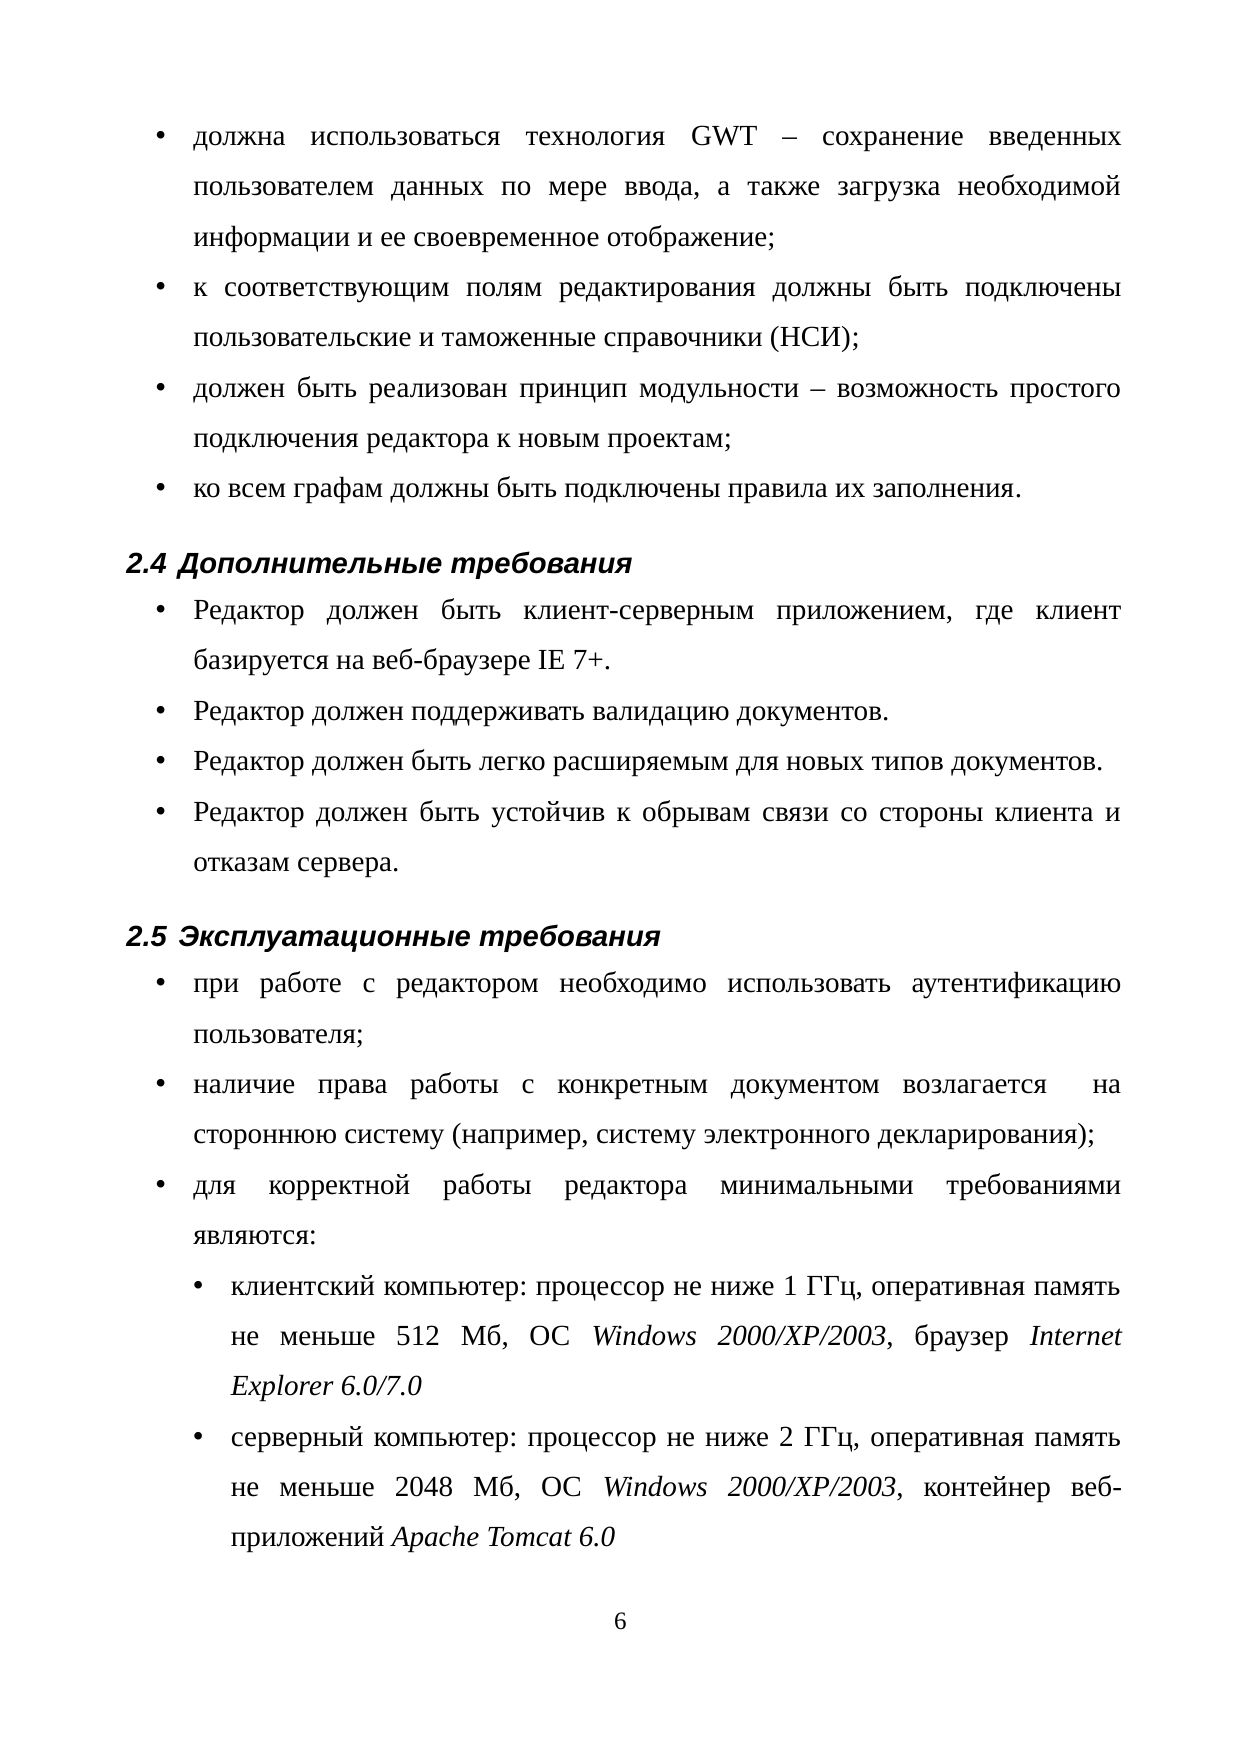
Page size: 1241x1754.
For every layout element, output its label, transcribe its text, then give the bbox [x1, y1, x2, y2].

list при работе с редактором необходимо использовать аутентификацию пользователя; [156, 965, 1122, 1049]
list наличие права работы с конкретным документом возлагается на стороннюю систему (например, систему электронного декларирования); [156, 1066, 1122, 1150]
list для корректной работы редактора минимальными требованиями являются: [156, 1167, 1122, 1251]
list Редактор должен поддерживать валидацию документов. [156, 693, 1122, 726]
list Редактор должен быть клиент-серверным приложением, где клиент базируется на веб-браузере IE 7+. [156, 592, 1122, 676]
list к соответствующим полям редактирования должны быть подключены пользовательские и таможенные справочники (НСИ); [156, 269, 1122, 353]
list должна использоваться технология GWT – сохранение введенных пользователем данных по мере ввода, а также загрузка необходимой информации и ее своевременное отображение; [156, 118, 1122, 252]
list Редактор должен быть устойчив к обрывам связи со стороны клиента и отказам сервера. [156, 794, 1122, 878]
list Редактор должен быть легко расширяемым для новых типов документов. [156, 743, 1122, 777]
subtitle Эксплуатационные требования [118, 919, 1122, 953]
list серверный компьютер: процессор не ниже 2 ГГц, оперативная память не меньше 2048 Мб, ОС Windows 2000/XP/2003, контейнер веб-приложений Apache Tomcat 6.0 [193, 1419, 1122, 1553]
subtitle Дополнительные требования [118, 546, 1122, 579]
list должен быть реализован принцип модульности – возможность простого подключения редактора к новым проектам; [156, 370, 1122, 454]
list клиентский компьютер: процессор не ниже 1 ГГц, оперативная память не меньше 512 Мб, ОС Windows 2000/XP/2003, браузер Internet Explorer 6.0/7.0 [193, 1268, 1122, 1402]
list ко всем графам должны быть подключены правила их заполнения. [156, 471, 1122, 504]
